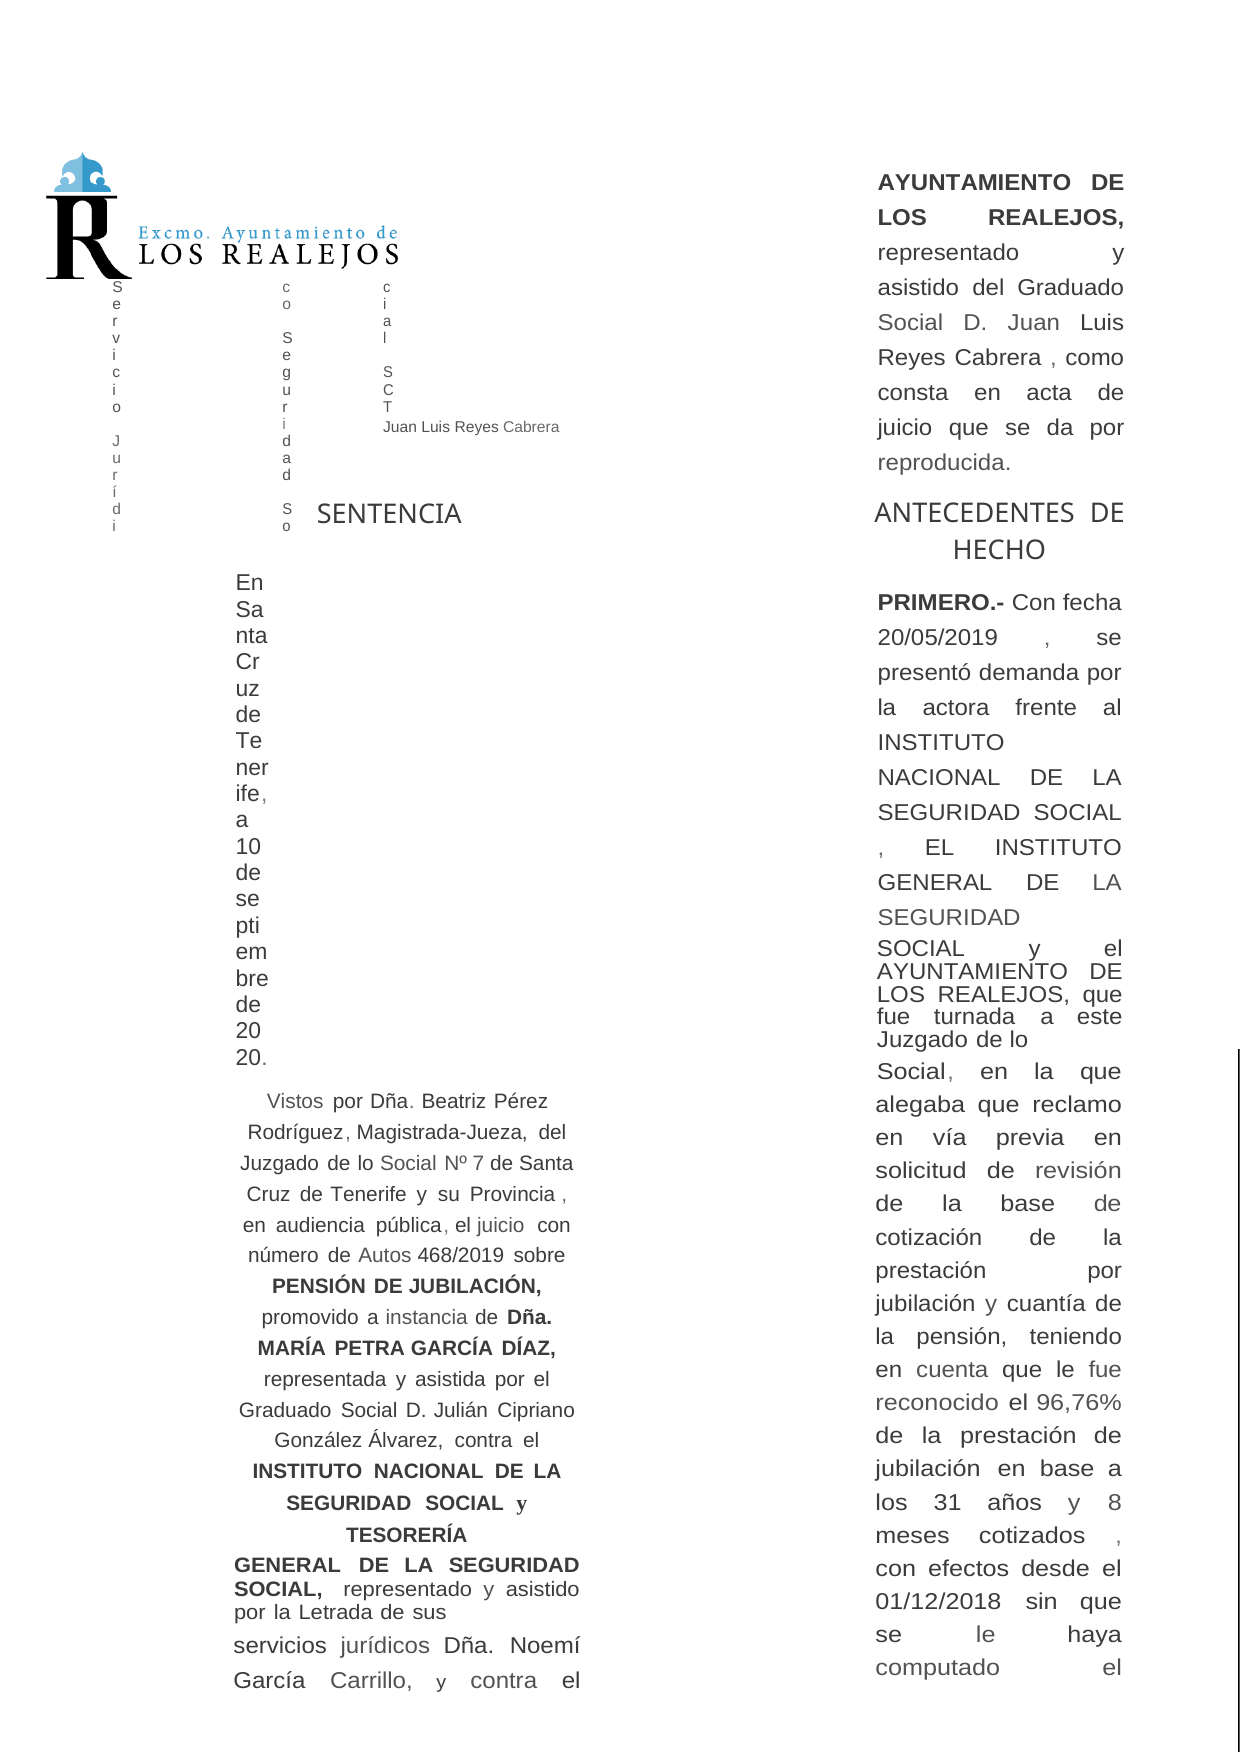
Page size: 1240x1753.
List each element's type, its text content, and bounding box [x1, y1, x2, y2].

text servicios jurídicos Dña. Noemí García Carrillo, y contra el [233, 1632, 580, 1693]
subtitle ANTECEDENTES DE HECHO [863, 494, 1135, 568]
text Social, en la que alegaba que reclamo en vía previa en solicitud de revisión de la base de cotización de la prestación por jubilación y cuantía de la pensión, teniendo en cuenta que le fue reconocido el 96,76% de la prestación de jubilación en base a los 31 años y 8 meses cotizados , con efectos desde el 01/12/2018 sin que se le haya computado el [875, 1058, 1122, 1680]
text Juan Luis Reyes Cabrera [383, 417, 592, 436]
text AYUNTAMIENTO DE LOS REALEJOS, representado y asistido del Graduado Social D. Juan Luis Reyes Cabrera , como consta en acta de juicio que se da por reproducida. [877, 169, 1124, 475]
text PRIMERO.- Con fecha 20/05/2019 , se presentó demanda por la actora frente al INSTITUTO NACIONAL DE LA SEGURIDAD SOCIAL , EL INSTITUTO GENERAL DE LA SEGURIDAD [877, 588, 1121, 930]
text GENERAL DE LA SEGURIDAD SOCIAL, representado y asistido por la Letrada de sus [234, 1553, 580, 1624]
text Vistos por Dña. Beatriz Pérez Rodríguez, Magistrada-Jueza, del Juzgado de lo Social Nº 7 de Santa Cruz de Tenerife y su Provincia , en audiencia pública, el juicio con número de Autos 468/2019 sobre PENSIÓN DE JUBILACIÓN, promovido a instancia de Dña. MARÍA PETRA GARCÍA DÍAZ, representada y asistida por el Graduado Social D. Julián Cipriano González Álvarez, contra el INSTITUTO NACIONAL DE LA SEGURIDAD SOCIAL y TESORERÍA [232, 1089, 581, 1546]
subtitle SENTENCIA [317, 494, 592, 531]
text En Santa Cruz de Tenerife, a 10 de septiembre de 2020. [235, 569, 270, 1070]
text SOCIAL y el AYUNTAMIENTO DE LOS REALEJOS, que fue turnada a este Juzgado de lo [877, 938, 1122, 1052]
